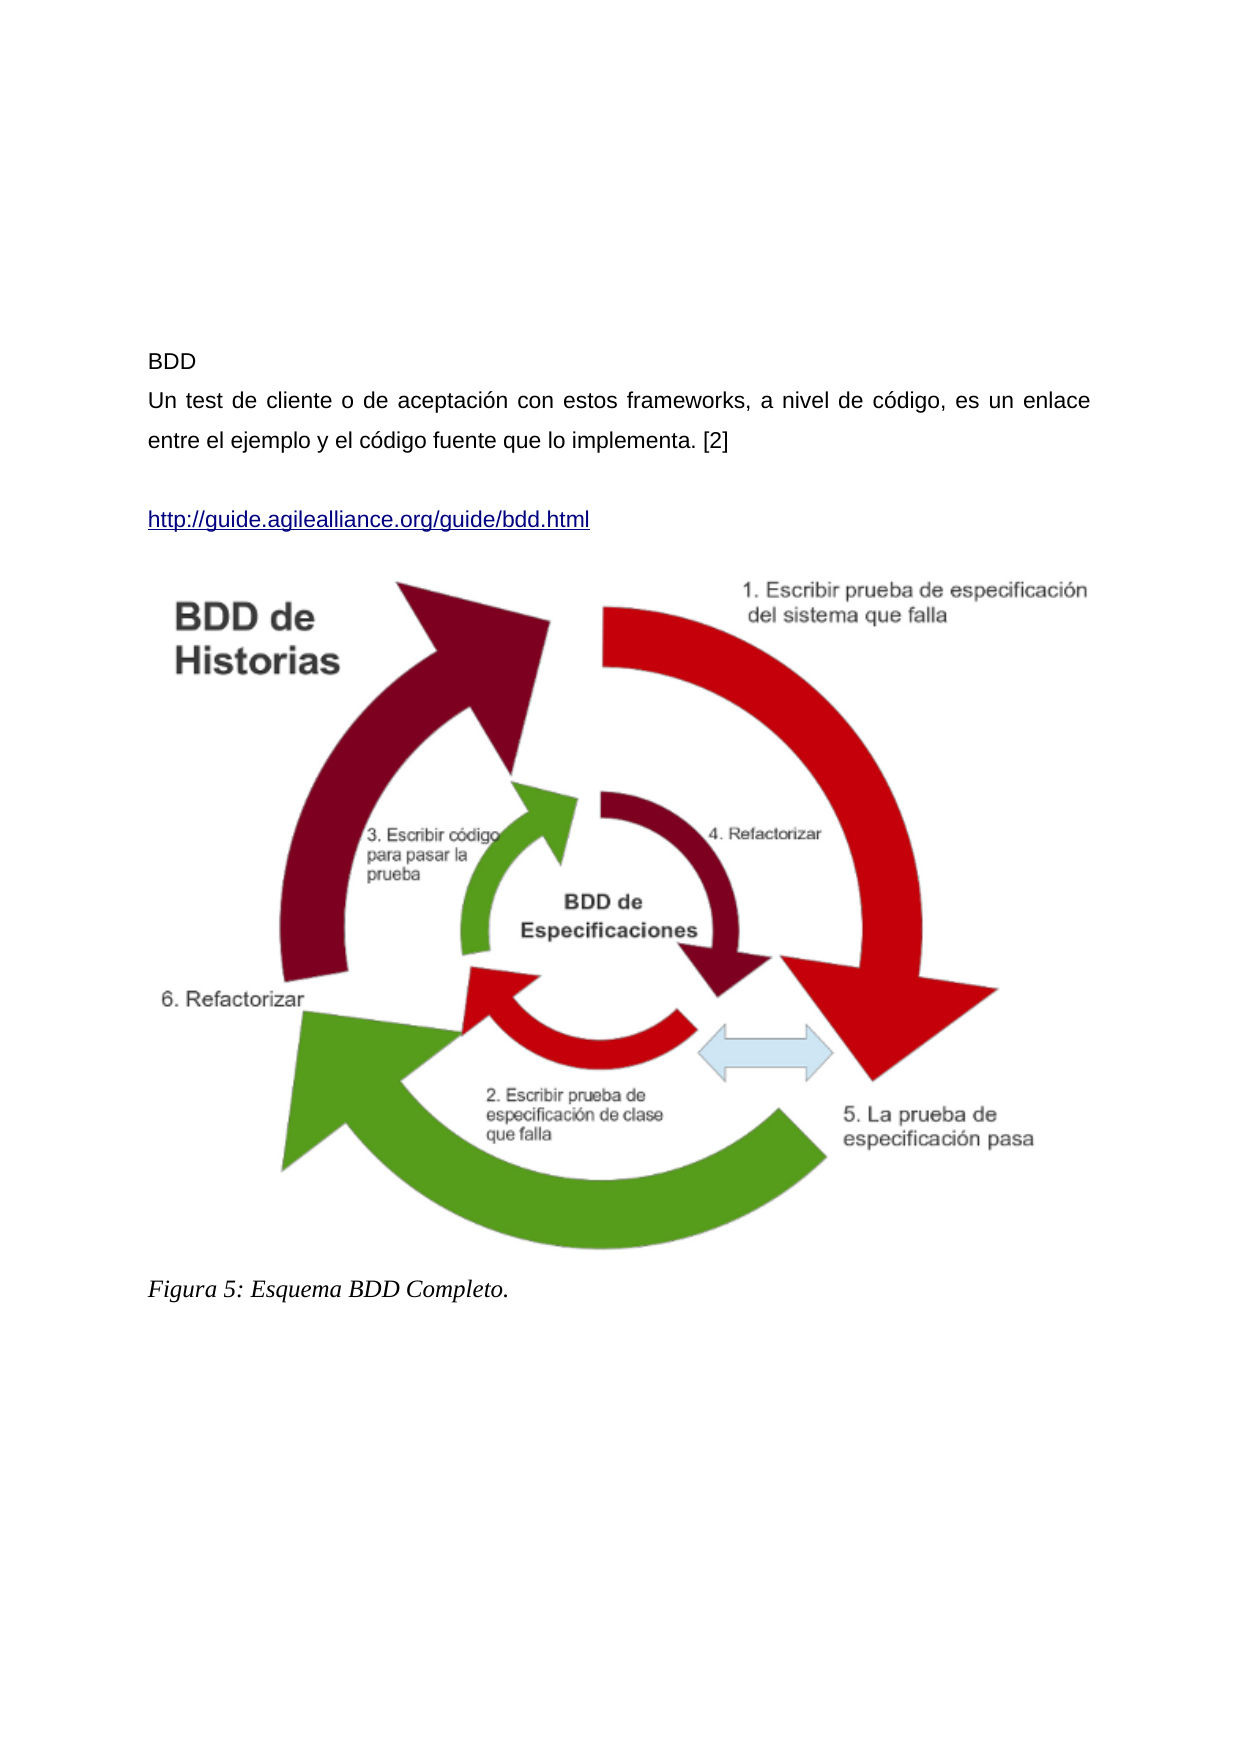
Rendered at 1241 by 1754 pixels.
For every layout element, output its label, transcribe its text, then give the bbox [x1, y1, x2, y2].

text BDD [148, 348, 1093, 374]
text http://guide.agilealliance.org/guide/bdd.html [148, 506, 1093, 532]
picture [147, 557, 1093, 1275]
text Figura 5: Esquema BDD Completo. [148, 1275, 1093, 1303]
text Un test de cliente o de aceptación con estos frameworks, a nivel de código, es un enlace entre el ejemplo y el código fuente que lo implementa. [2] [148, 387, 1093, 453]
